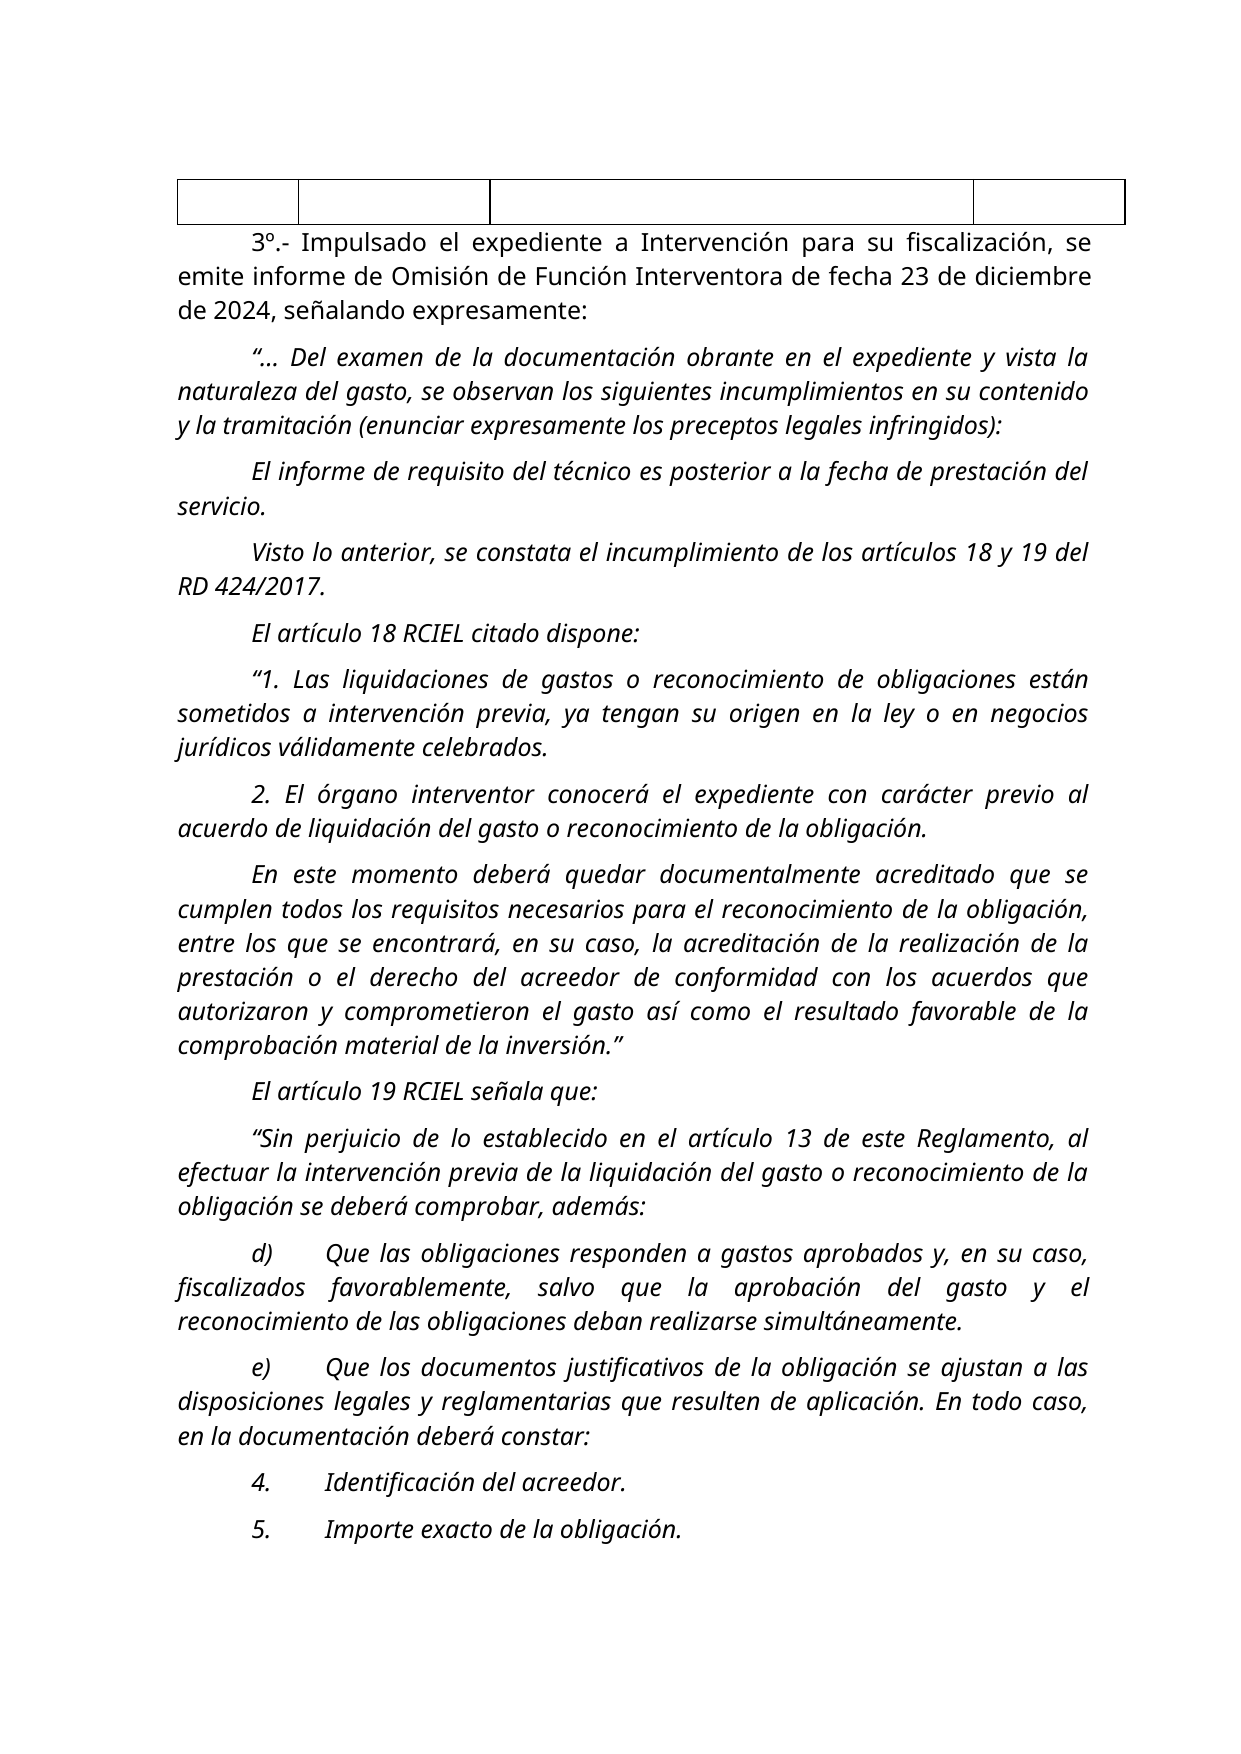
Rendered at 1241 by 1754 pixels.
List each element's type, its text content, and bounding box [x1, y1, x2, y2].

list Importe exacto de la obligación. [177, 1511, 1093, 1545]
table_cell [178, 180, 298, 224]
text En este momento deberá quedar documentalmente acreditado que se cumplen todos los requisitos necesarios para el reconocimiento de la obligación, entre los que se encontrará, en su caso, la acreditación de la realización de la prestación o el derecho del acreedor de conformidad con los acuerdos que autorizaron y comprometieron el gasto así como el resultado favorable de la comprobación material de la inversión.” [177, 857, 1093, 1062]
text El informe de requisito del técnico es posterior a la fecha de prestación del servicio. [177, 454, 1093, 522]
text El artículo 18 RCIEL citado dispone: [177, 615, 1093, 649]
text “… Del examen de la documentación obrante en el expediente y vista la naturaleza del gasto, se observan los siguientes incumplimientos en su contenido y la tramitación (enunciar expresamente los preceptos legales infringidos): [177, 339, 1093, 442]
text “1. Las liquidaciones de gastos o reconocimiento de obligaciones están sometidos a intervención previa, ya tengan su origen en la ley o en negocios jurídicos válidamente celebrados. [177, 662, 1093, 764]
list Que los documentos justificativos de la obligación se ajustan a las disposiciones legales y reglamentarias que resulten de aplicación. En todo caso, en la documentación deberá constar: [177, 1350, 1093, 1452]
list Que las obligaciones responden a gastos aprobados y, en su caso, fiscalizados favorablemente, salvo que la aprobación del gasto y el reconocimiento de las obligaciones deban realizarse simultáneamente. [177, 1235, 1093, 1337]
list Identificación del acreedor. [177, 1465, 1093, 1499]
text “Sin perjuicio de lo establecido en el artículo 13 de este Reglamento, al efectuar la intervención previa de la liquidación del gasto o reconocimiento de la obligación se deberá comprobar, además: [177, 1121, 1093, 1223]
text 3º.- Impulsado el expediente a Intervención para su fiscalización, se emite informe de Omisión de Función Interventora de fecha 23 de diciembre de 2024, señalando expresamente: [177, 225, 1093, 327]
text 2. El órgano interventor conocerá el expediente con carácter previo al acuerdo de liquidación del gasto o reconocimiento de la obligación. [177, 777, 1093, 845]
table_cell [974, 180, 1124, 224]
table_cell [299, 180, 489, 224]
text El artículo 19 RCIEL señala que: [177, 1074, 1093, 1108]
text Visto lo anterior, se constata el incumplimiento de los artículos 18 y 19 del RD 424/2017. [177, 535, 1093, 603]
table_cell [491, 180, 973, 224]
